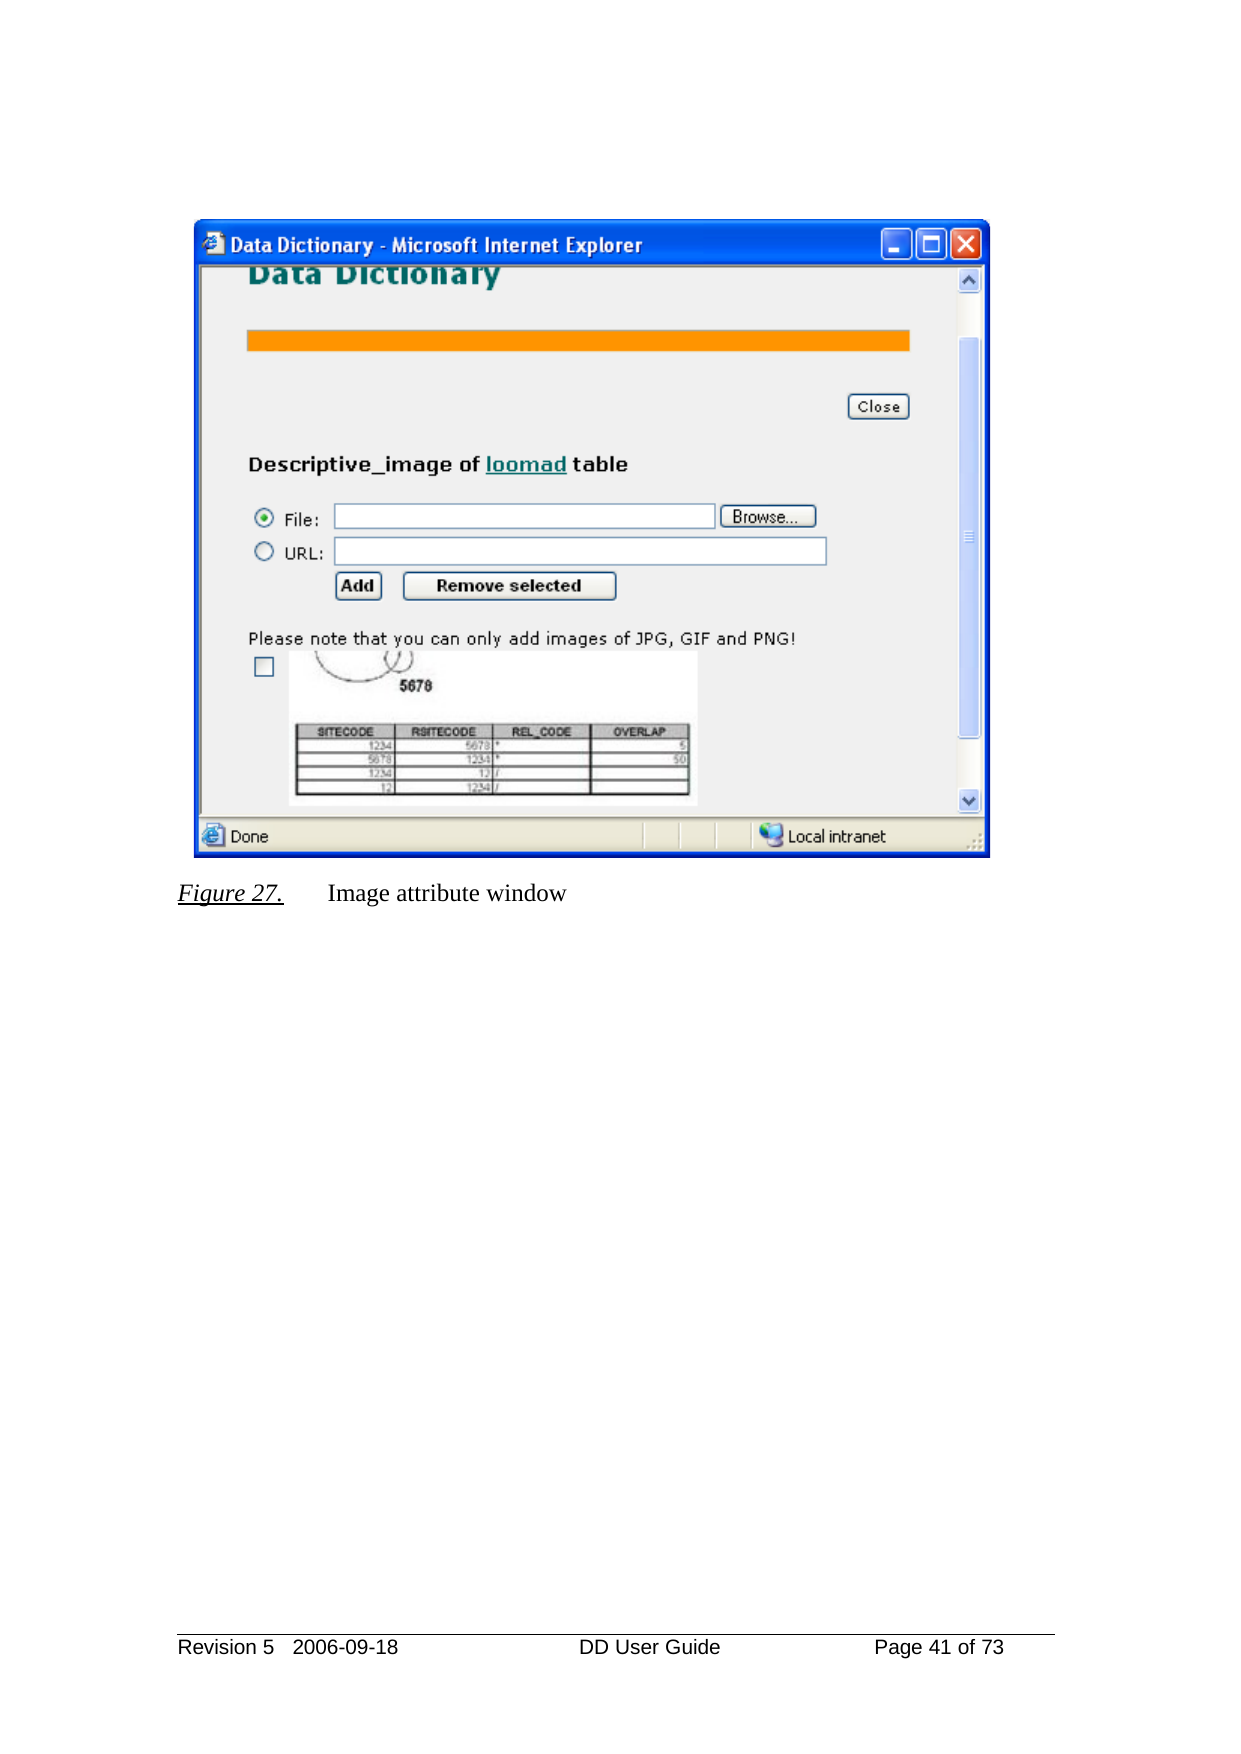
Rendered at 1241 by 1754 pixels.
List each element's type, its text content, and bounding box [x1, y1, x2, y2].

picture [193, 219, 991, 858]
text Figure 27. Image attribute window [177, 878, 1092, 907]
